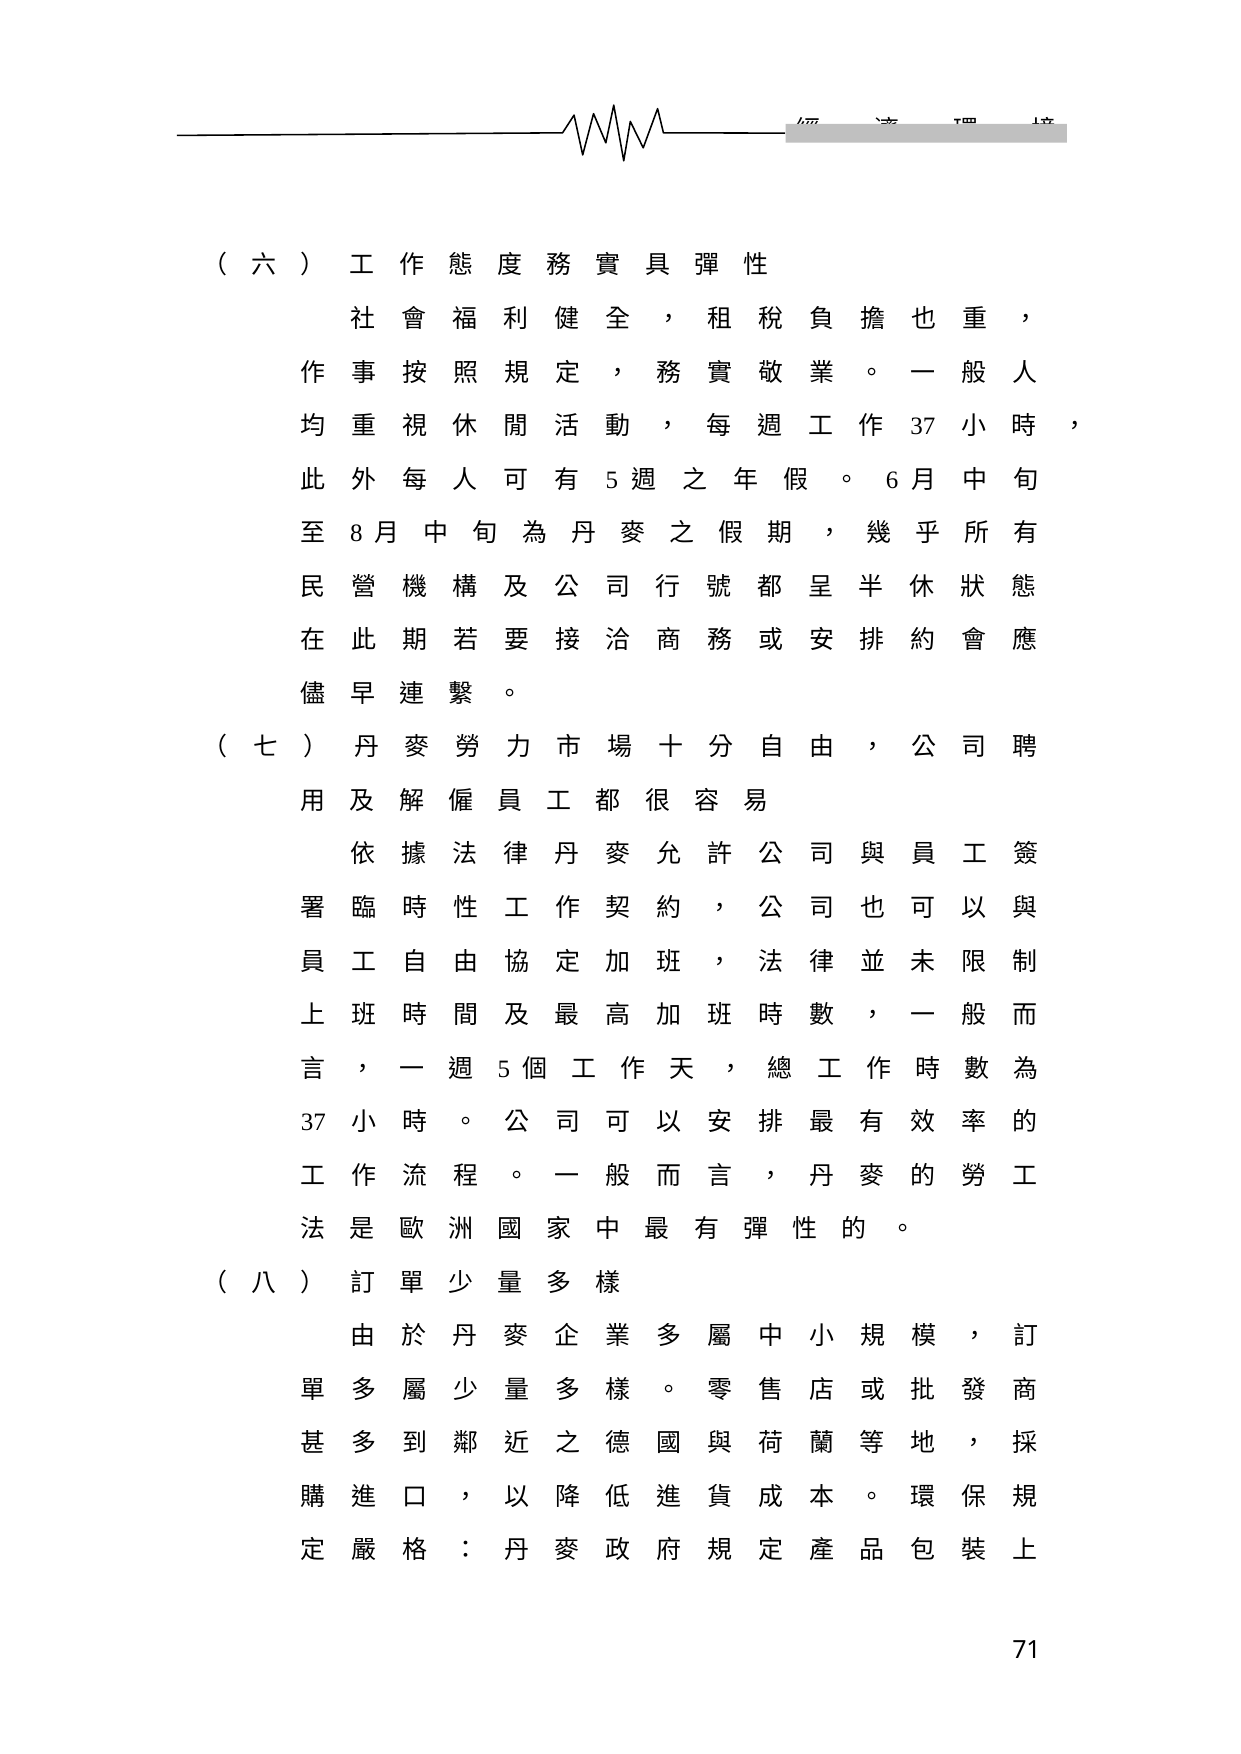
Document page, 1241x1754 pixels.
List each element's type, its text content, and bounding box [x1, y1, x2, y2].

text （六）工作態度務實具彈性 [202, 236, 1063, 290]
text （七）丹麥勞力市場十分自由，公司聘用及解僱員工都很容易 [202, 718, 1063, 825]
text 社會福利健全，租稅負擔也重，作事按照規定，務實敬業。一般人均重視休閒活動，每週工作37小時，此外每人可有5週之年假。6月中旬至8月中旬為丹麥之假期，幾乎所有民營機構及公司行號都呈半休狀態，在此期若要接洽商務或安排約會應儘早連繫。 [276, 290, 1063, 718]
text 依據法律丹麥允許公司與員工簽署臨時性工作契約，公司也可以與員工自由協定加班，法律並未限制上班時間及最高加班時數，一般而言，一週5個工作天，總工作時數為37小時。公司可以安排最有效率的工作流程。一般而言，丹麥的勞工法是歐洲國家中最有彈性的。 [276, 825, 1063, 1253]
text 由於丹麥企業多屬中小規模，訂單多屬少量多樣。零售店或批發商甚多到鄰近之德國與荷蘭等地，採購進口，以降低進貨成本。環保規定嚴格：丹麥政府規定產品包裝上 [276, 1307, 1063, 1575]
text （八）訂單少量多樣 [202, 1253, 1063, 1307]
